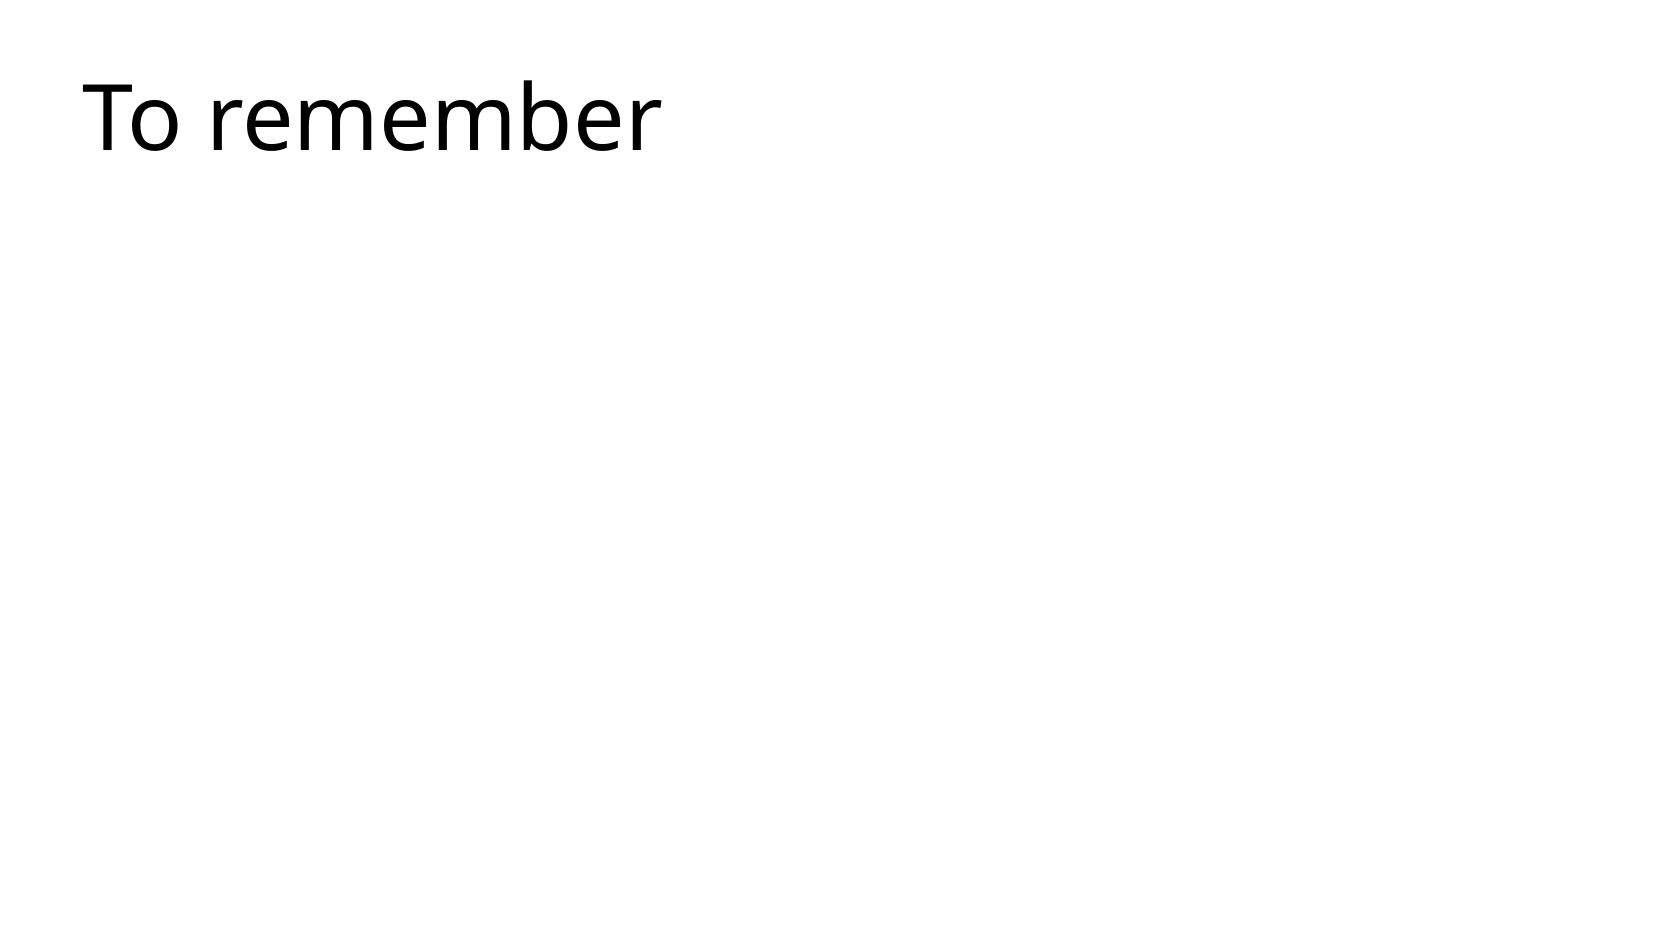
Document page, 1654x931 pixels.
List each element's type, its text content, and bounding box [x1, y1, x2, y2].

title To remember [82, 37, 1571, 193]
